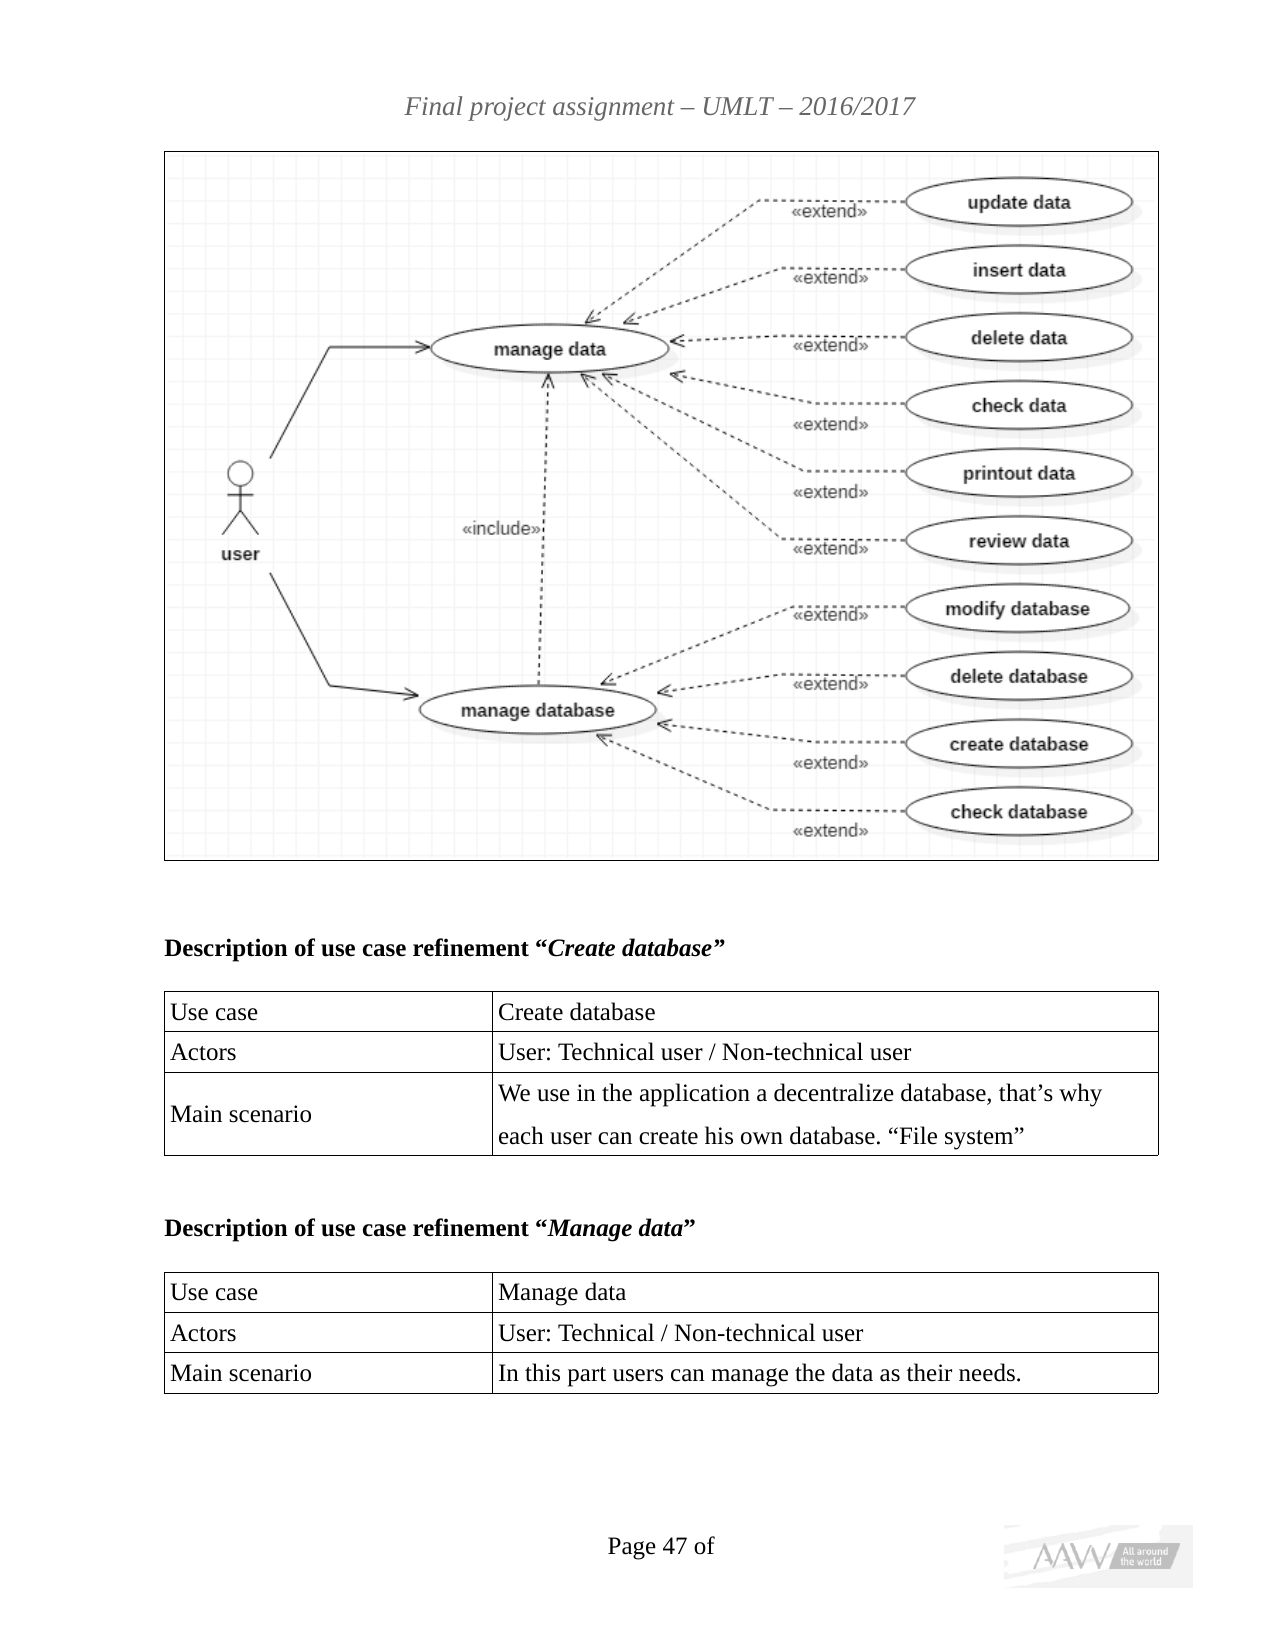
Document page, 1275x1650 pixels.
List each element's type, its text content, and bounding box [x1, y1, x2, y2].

table_cell Main scenario [165, 1073, 492, 1155]
table_cell In this part users can manage the data as their needs. [493, 1353, 1158, 1392]
text Description of use case refinement “Manage data” [164, 1213, 1158, 1242]
table_cell Actors [165, 1313, 492, 1352]
table_cell User: Technical / Non-technical user [493, 1313, 1158, 1352]
table_header Use case [165, 1273, 492, 1312]
table_header Use case [165, 992, 492, 1031]
text Description of use case refinement “Create database” [164, 933, 1158, 962]
table_cell Actors [165, 1032, 492, 1072]
picture [1003, 1525, 1193, 1588]
table_header Create database [493, 992, 1158, 1031]
table_header Manage data [493, 1273, 1158, 1312]
picture [167, 154, 1155, 858]
table_cell We use in the application a decentralize database, that’s why each user can create his own database. “File system” [493, 1073, 1158, 1155]
table_cell User: Technical user / Non-technical user [493, 1032, 1158, 1072]
table_cell Main scenario [165, 1353, 492, 1392]
